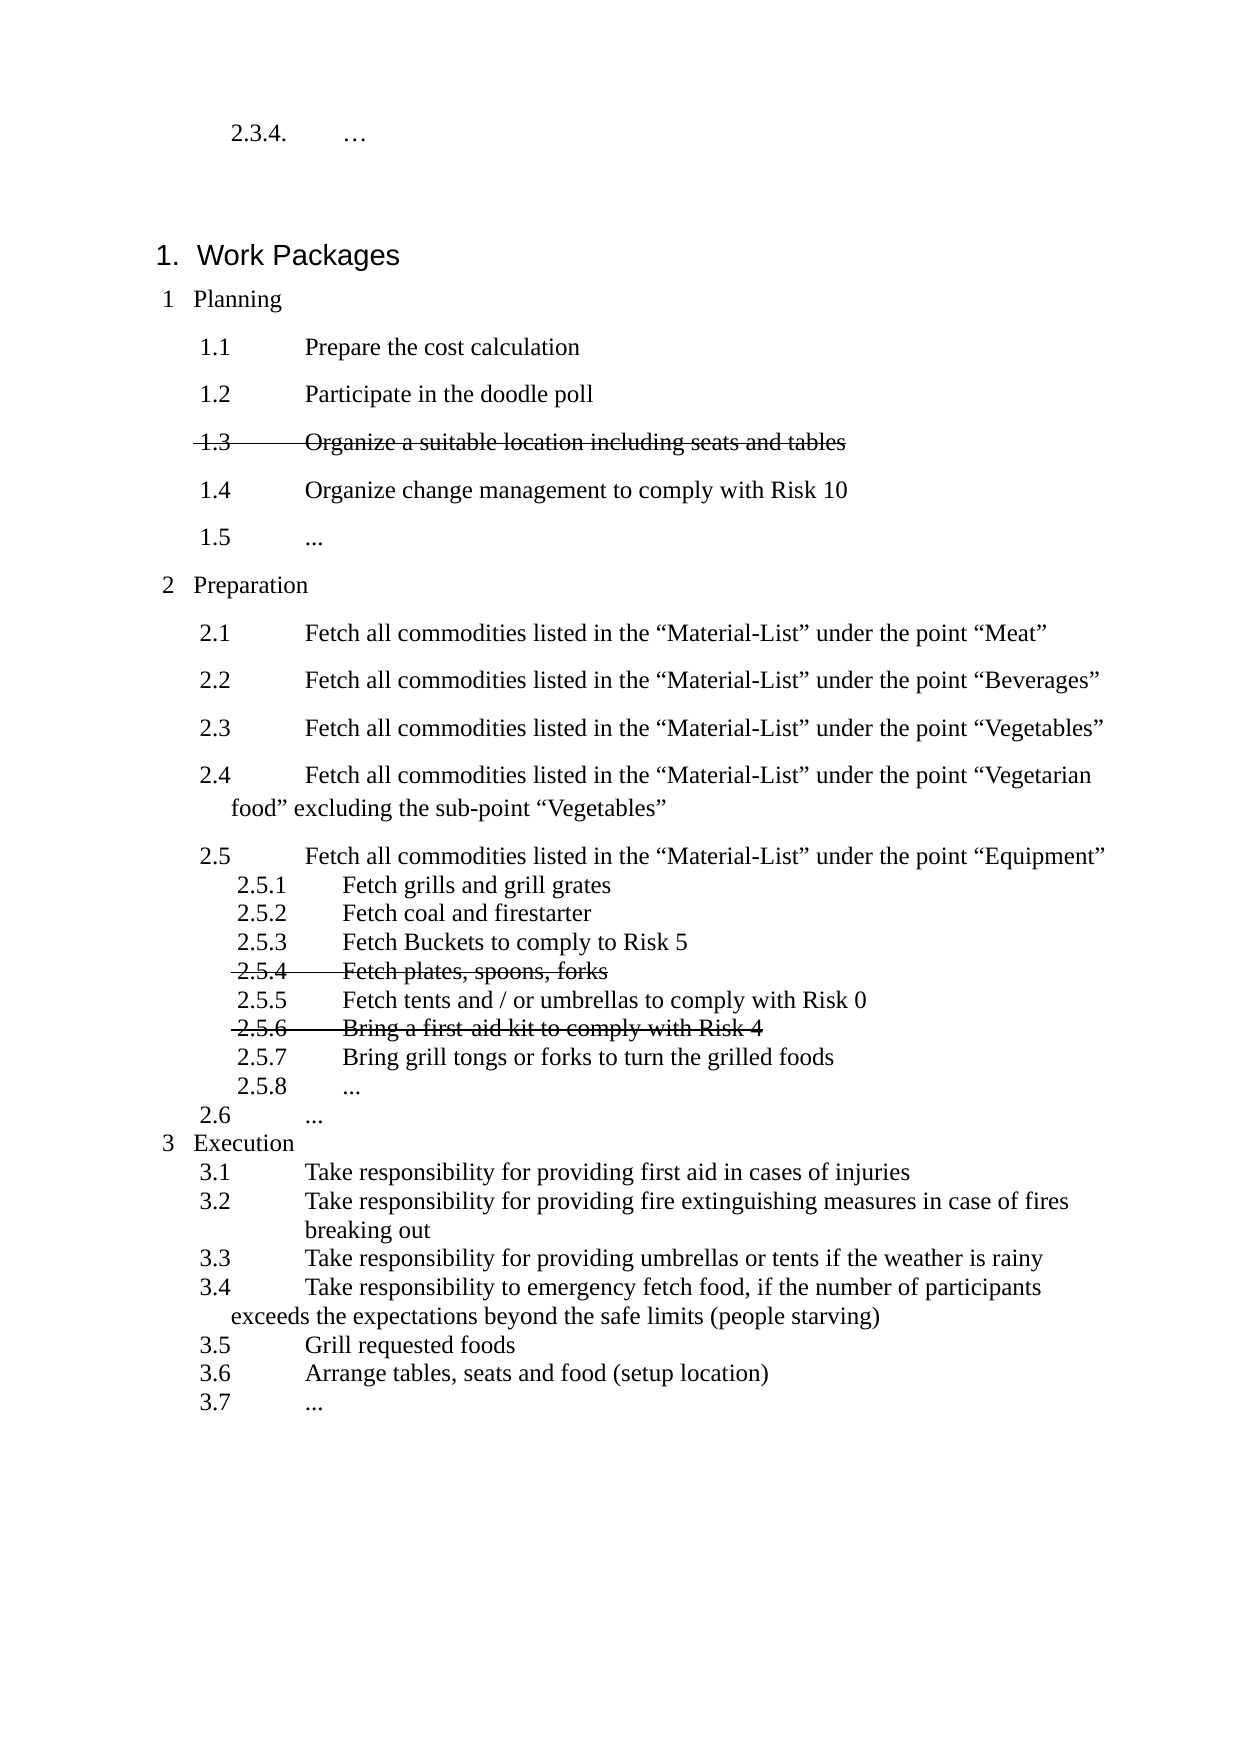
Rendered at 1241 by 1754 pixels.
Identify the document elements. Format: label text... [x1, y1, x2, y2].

list Fetch all commodities listed in the “Material-List” under the point “Vegetarian food” excluding the sub-point “Vegetables” [193, 760, 1122, 822]
list Fetch all commodities listed in the “Material-List” under the point “Meat” [193, 618, 1122, 646]
list Fetch tents and / or umbrellas to comply with Risk 0 [231, 985, 1122, 1013]
list Execution [156, 1128, 1122, 1157]
list ... [231, 1071, 1122, 1100]
list Bring a first-aid kit to comply with Risk 4 [231, 1013, 1122, 1042]
list Fetch all commodities listed in the “Material-List” under the point “Beverages” [193, 665, 1122, 694]
list ... [193, 1100, 1122, 1128]
list Participate in the doodle poll [193, 379, 1122, 408]
list Arrange tables, seats and food (setup location) [193, 1358, 1122, 1387]
list Bring grill tongs or forks to turn the grilled foods [231, 1042, 1122, 1071]
list Organize a suitable location including seats and tables [193, 427, 1122, 456]
list Prepare the cost calculation [193, 332, 1122, 361]
list Take responsibility for providing umbrellas or tents if the weather is rainy [193, 1243, 1122, 1272]
list Fetch all commodities listed in the “Material-List” under the point “Equipment” [193, 841, 1122, 870]
list Organize change management to comply with Risk 10 [193, 475, 1122, 503]
list Fetch coal and firestarter [231, 898, 1122, 927]
list Fetch plates, spoons, forks [231, 956, 1122, 985]
list Preparation [156, 570, 1122, 599]
list ... [193, 522, 1122, 551]
list Fetch all commodities listed in the “Material-List” under the point “Vegetables” [193, 713, 1122, 742]
subtitle Work Packages [155, 238, 1122, 272]
list Take responsibility to emergency fetch food, if the number of participants exceeds the expectations beyond the safe limits (people starving) [193, 1272, 1122, 1330]
list … [231, 118, 1122, 147]
list Planning [156, 284, 1122, 313]
list ... [193, 1387, 1122, 1416]
list Grill requested foods [193, 1330, 1122, 1358]
list Fetch Buckets to comply to Risk 5 [231, 927, 1122, 956]
list Take responsibility for providing fire extinguishing measures in case of fires breaking out [193, 1186, 1122, 1243]
list Fetch grills and grill grates [231, 870, 1122, 898]
list Take responsibility for providing first aid in cases of injuries [193, 1157, 1122, 1186]
